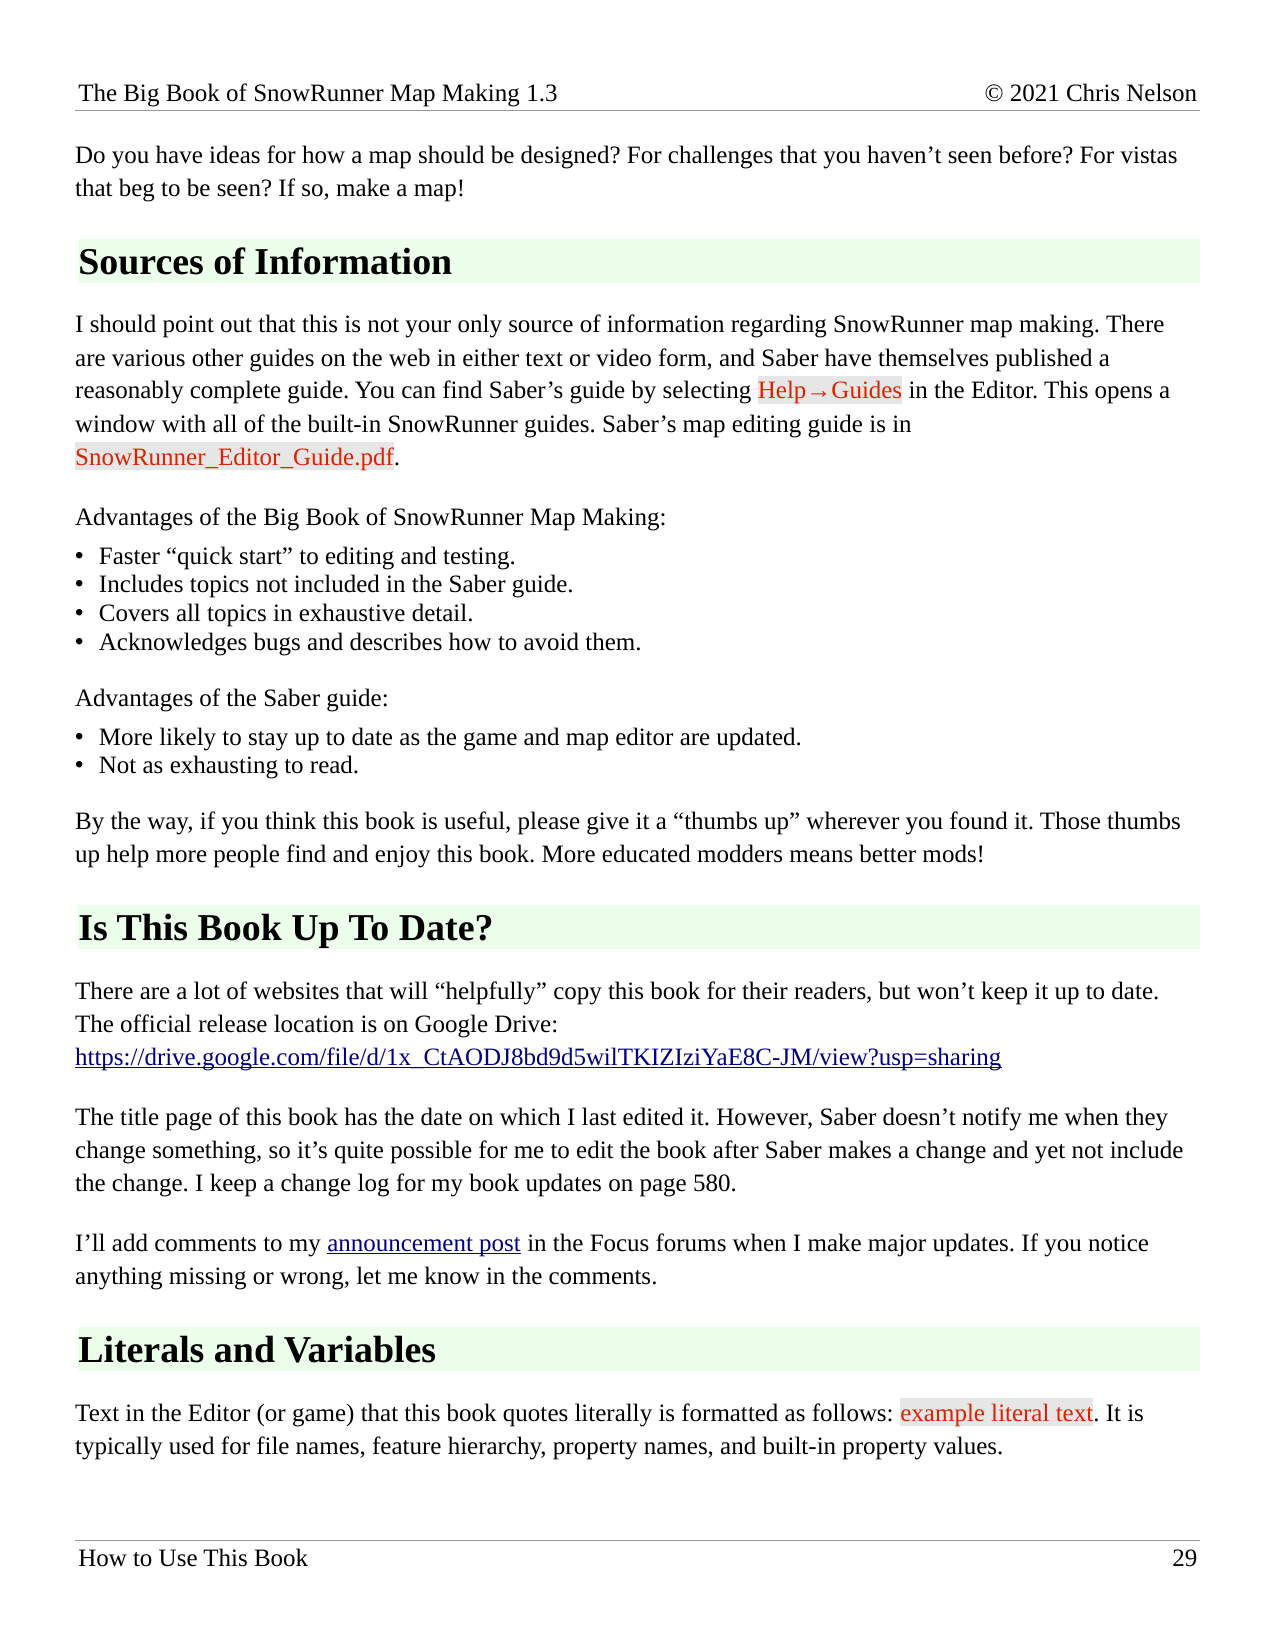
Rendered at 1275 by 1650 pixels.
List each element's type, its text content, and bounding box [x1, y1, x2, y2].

list Acknowledges bugs and describes how to avoid them. [75, 627, 1200, 656]
text Do you have ideas for how a map should be designed? For challenges that you haven’t seen before? For vistas that beg to be seen? If so, make a map! [75, 140, 1200, 202]
subtitle Is This Book Up To Date? [78, 905, 1200, 949]
list Includes topics not included in the Saber guide. [75, 569, 1200, 598]
text I’ll add comments to my announcement post in the Focus forums when I make major updates. If you notice anything missing or wrong, let me know in the comments. [75, 1228, 1200, 1290]
list Covers all topics in exhaustive detail. [75, 598, 1200, 627]
text I should point out that this is not your only source of information regarding SnowRunner map making. There are various other guides on the web in either text or video form, and Saber have themselves published a reasonably complete guide. You can find Saber’s guide by selecting Help→Guides in the Editor. This opens a window with all of the built-in SnowRunner guides. Saber’s map editing guide is in SnowRunner_Editor_Guide.pdf. [75, 309, 1200, 470]
subtitle Advantages of the Big Book of SnowRunner Map Making: [75, 502, 1200, 530]
text The title page of this book has the date on which I last edited it. However, Saber doesn’t notify me when they change something, so it’s quite possible for me to edit the book after Saber makes a change and yet not include the change. I keep a change log for my book updates on page 580. [75, 1102, 1200, 1197]
list Faster “quick start” to editing and testing. [75, 541, 1200, 569]
text There are a lot of websites that will “helpfully” copy this book for their readers, but won’t keep it up to date. The official release location is on Google Drive: https://drive.google.com/file/d/1x_CtAODJ8bd9d5wilTKIZIziYaE8C-JM/view?usp=sharing [75, 976, 1200, 1071]
list Not as exhausting to read. [75, 751, 1200, 779]
text By the way, if you think this book is useful, please give it a “thumbs up” wherever you found it. Those thumbs up help more people find and enjoy this book. More educated modders means better mods! [75, 806, 1200, 868]
text Text in the Editor (or game) that this book quotes literally is formatted as follows: example literal text. It is typically used for file names, feature hierarchy, property names, and built-in property values. [75, 1398, 1200, 1459]
subtitle Advantages of the Saber guide: [75, 683, 1200, 711]
subtitle Sources of Information [78, 239, 1200, 283]
list More likely to stay up to date as the game and map editor are updated. [75, 722, 1200, 751]
subtitle Literals and Variables [78, 1327, 1200, 1371]
